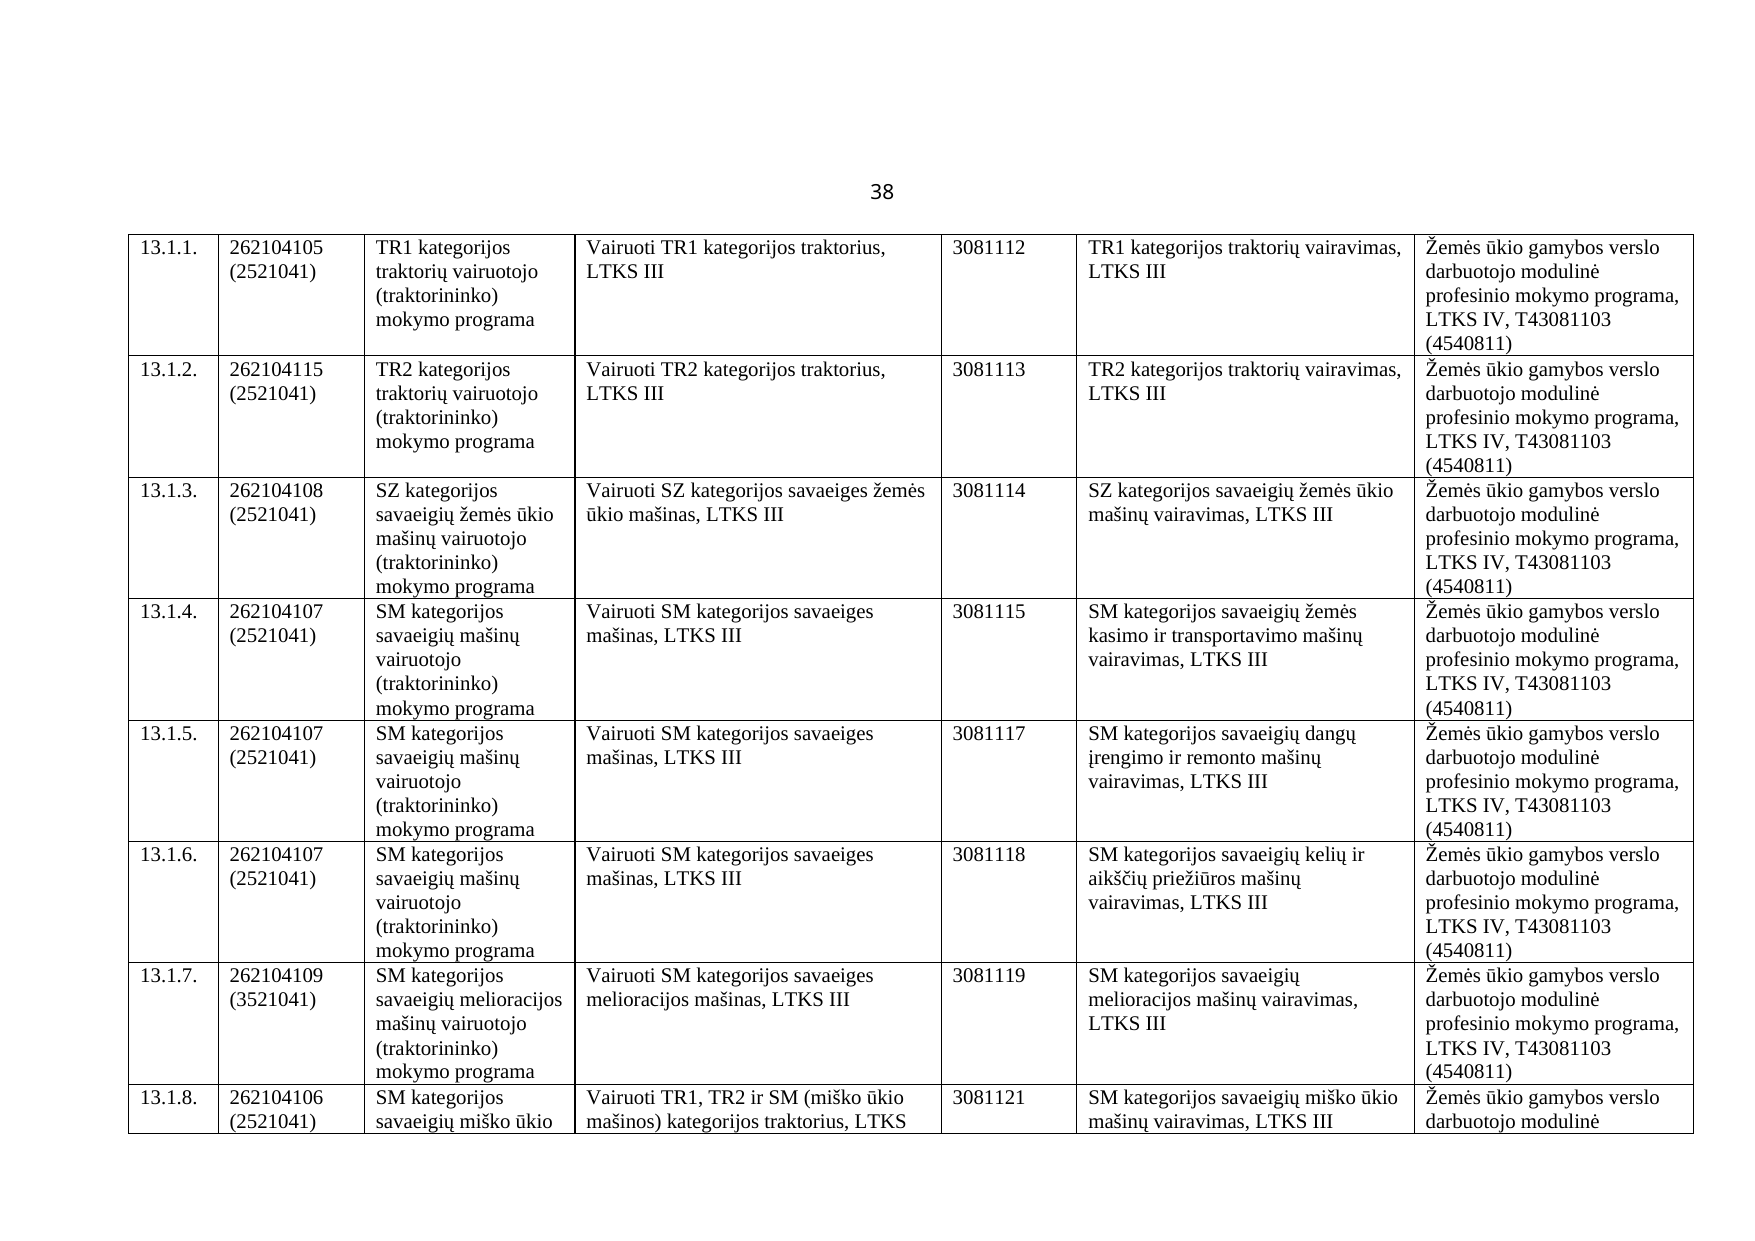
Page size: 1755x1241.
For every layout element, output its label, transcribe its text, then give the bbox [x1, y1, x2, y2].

table_cell 3081113 [942, 356, 1076, 477]
table_cell SM kategorijos savaeigių kelių ir aikščių priežiūros mašinų vairavimas, LTKS III [1077, 842, 1414, 962]
table_cell SZ kategorijos savaeigių žemės ūkio mašinų vairuotojo (traktorininko) mokymo programa [365, 478, 574, 598]
table_cell Žemės ūkio gamybos verslo darbuotojo modulinė [1415, 1085, 1693, 1133]
table_cell 13.1.6. [129, 842, 218, 962]
table_cell 3081119 [942, 963, 1076, 1083]
table_cell 13.1.2. [129, 356, 218, 477]
table_cell 262104115 (2521041) [219, 356, 364, 477]
table_cell SM kategorijos savaeigių melioracijos mašinų vairavimas, LTKS III [1077, 963, 1414, 1083]
table_cell Žemės ūkio gamybos verslo darbuotojo modulinė profesinio mokymo programa, LTKS IV, T43081103 (4540811) [1415, 235, 1693, 355]
table_cell Žemės ūkio gamybos verslo darbuotojo modulinė profesinio mokymo programa, LTKS IV, T43081103 (4540811) [1415, 721, 1693, 841]
table_cell Vairuoti SM kategorijos savaeiges mašinas, LTKS III [576, 721, 941, 841]
table_cell Vairuoti TR2 kategorijos traktorius, LTKS III [576, 356, 941, 477]
table_cell 3081115 [942, 599, 1076, 719]
table_cell SM kategorijos savaeigių dangų įrengimo ir remonto mašinų vairavimas, LTKS III [1077, 721, 1414, 841]
table_cell 262104107 (2521041) [219, 721, 364, 841]
table_cell 262104106 (2521041) [219, 1085, 364, 1133]
table_cell SM kategorijos savaeigių miško ūkio [365, 1085, 574, 1133]
table_cell SM kategorijos savaeigių mašinų vairuotojo (traktorininko) mokymo programa [365, 599, 574, 719]
table_cell 3081117 [942, 721, 1076, 841]
table_cell SM kategorijos savaeigių melioracijos mašinų vairuotojo (traktorininko) mokymo programa [365, 963, 574, 1083]
table_cell 13.1.4. [129, 599, 218, 719]
table_cell 262104107 (2521041) [219, 599, 364, 719]
table_cell Vairuoti TR1 kategorijos traktorius, LTKS III [576, 235, 941, 355]
table_cell Vairuoti SZ kategorijos savaeiges žemės ūkio mašinas, LTKS III [576, 478, 941, 598]
table_cell TR2 kategorijos traktorių vairuotojo (traktorininko) mokymo programa [365, 356, 574, 477]
table_cell 13.1.1. [129, 235, 218, 355]
table_cell Vairuoti TR1, TR2 ir SM (miško ūkio mašinos) kategorijos traktorius, LTKS [576, 1085, 941, 1133]
table_cell Žemės ūkio gamybos verslo darbuotojo modulinė profesinio mokymo programa, LTKS IV, T43081103 (4540811) [1415, 599, 1693, 719]
table_cell Žemės ūkio gamybos verslo darbuotojo modulinė profesinio mokymo programa, LTKS IV, T43081103 (4540811) [1415, 963, 1693, 1083]
table_cell TR1 kategorijos traktorių vairuotojo (traktorininko) mokymo programa [365, 235, 574, 355]
table_cell 3081112 [942, 235, 1076, 355]
table_cell TR2 kategorijos traktorių vairavimas, LTKS III [1077, 356, 1414, 477]
table_cell Žemės ūkio gamybos verslo darbuotojo modulinė profesinio mokymo programa, LTKS IV, T43081103 (4540811) [1415, 842, 1693, 962]
table_cell SM kategorijos savaeigių miško ūkio mašinų vairavimas, LTKS III [1077, 1085, 1414, 1133]
table_cell 13.1.3. [129, 478, 218, 598]
table_cell 262104107 (2521041) [219, 842, 364, 962]
table_cell Žemės ūkio gamybos verslo darbuotojo modulinė profesinio mokymo programa, LTKS IV, T43081103 (4540811) [1415, 478, 1693, 598]
table_cell 3081121 [942, 1085, 1076, 1133]
table_cell 262104105 (2521041) [219, 235, 364, 355]
table_cell Žemės ūkio gamybos verslo darbuotojo modulinė profesinio mokymo programa, LTKS IV, T43081103 (4540811) [1415, 356, 1693, 477]
table_cell 13.1.7. [129, 963, 218, 1083]
table_cell 262104109 (3521041) [219, 963, 364, 1083]
table_cell SM kategorijos savaeigių mašinų vairuotojo (traktorininko) mokymo programa [365, 721, 574, 841]
table_cell SM kategorijos savaeigių mašinų vairuotojo (traktorininko) mokymo programa [365, 842, 574, 962]
table_cell Vairuoti SM kategorijos savaeiges melioracijos mašinas, LTKS III [576, 963, 941, 1083]
table_cell 3081118 [942, 842, 1076, 962]
table_cell Vairuoti SM kategorijos savaeiges mašinas, LTKS III [576, 599, 941, 719]
table_cell 3081114 [942, 478, 1076, 598]
table_cell 13.1.8. [129, 1085, 218, 1133]
table_cell SZ kategorijos savaeigių žemės ūkio mašinų vairavimas, LTKS III [1077, 478, 1414, 598]
table_cell Vairuoti SM kategorijos savaeiges mašinas, LTKS III [576, 842, 941, 962]
table_cell SM kategorijos savaeigių žemės kasimo ir transportavimo mašinų vairavimas, LTKS III [1077, 599, 1414, 719]
table_cell TR1 kategorijos traktorių vairavimas, LTKS III [1077, 235, 1414, 355]
table_cell 262104108 (2521041) [219, 478, 364, 598]
table_cell 13.1.5. [129, 721, 218, 841]
